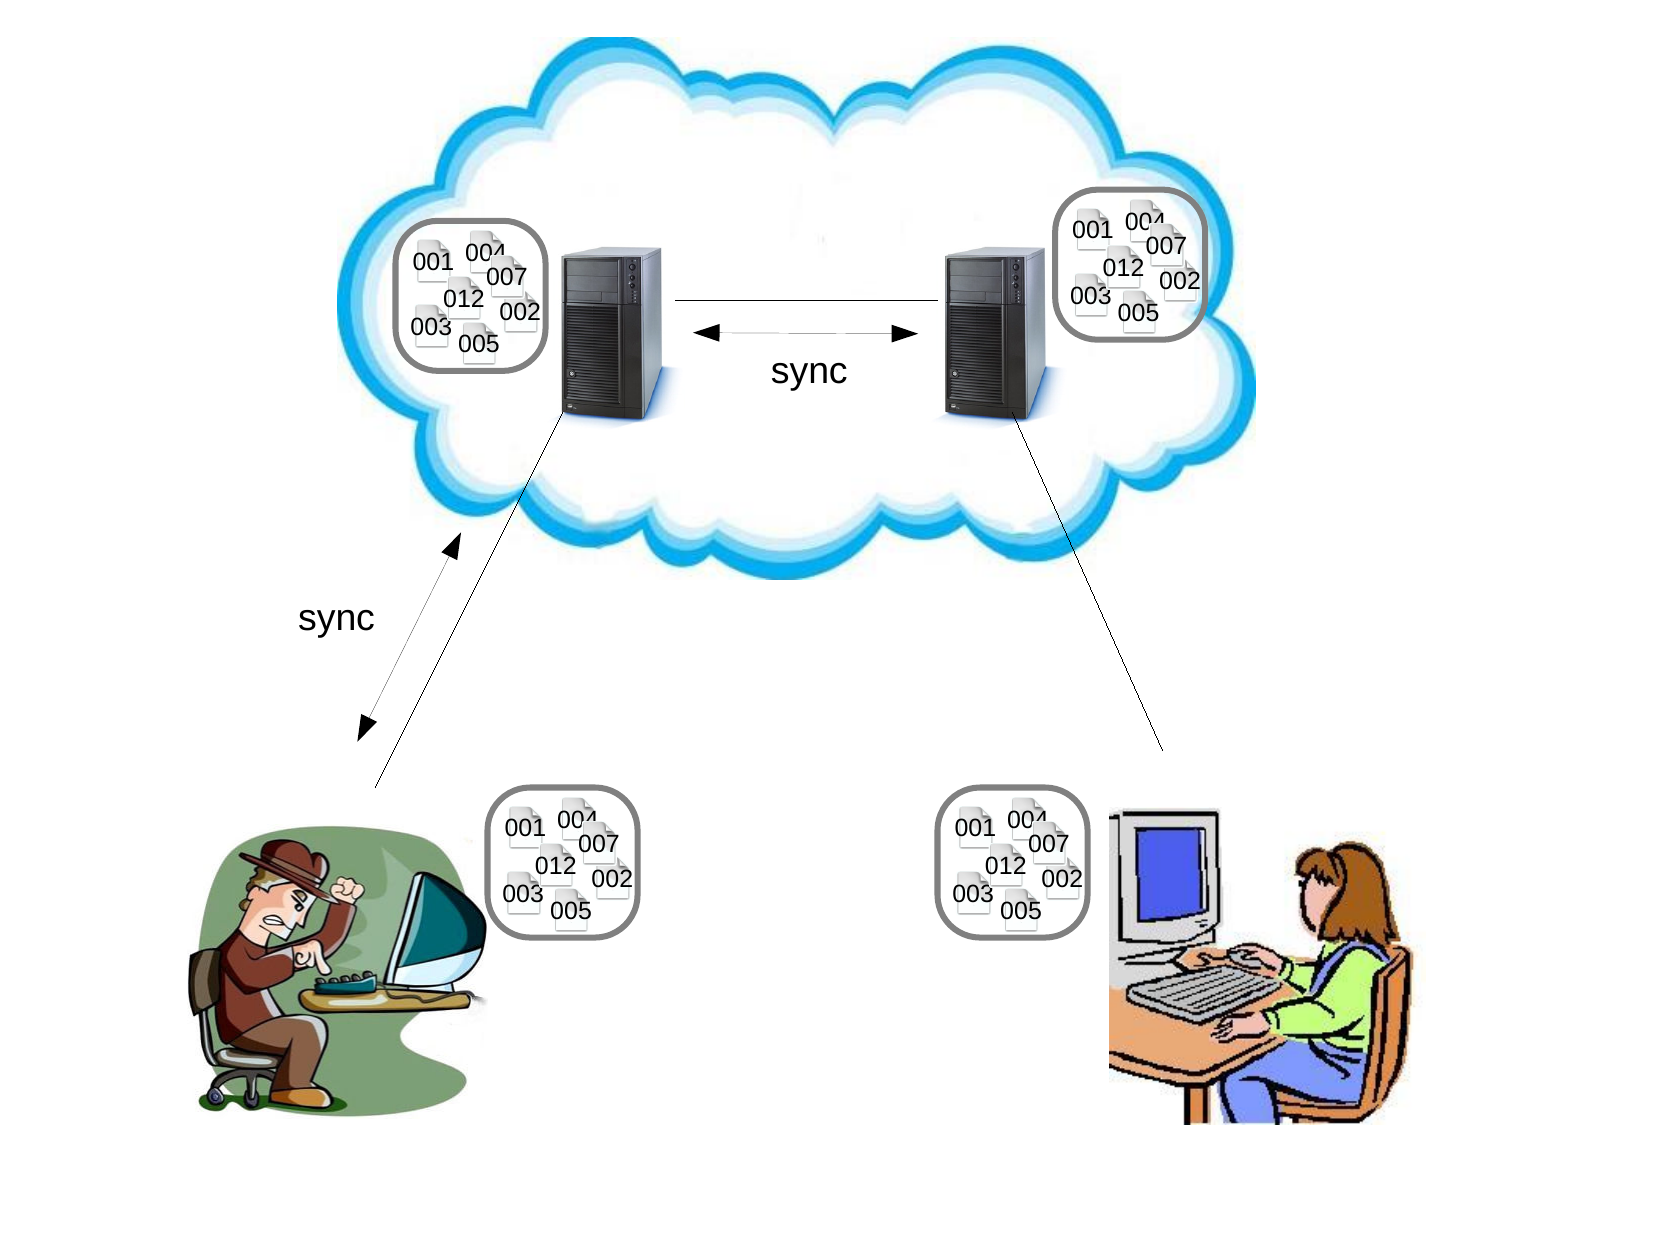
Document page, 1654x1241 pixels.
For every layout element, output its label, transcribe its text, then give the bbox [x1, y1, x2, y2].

picture [501, 797, 635, 933]
text_box sync [283, 588, 391, 647]
picture [337, 37, 1256, 580]
picture [187, 824, 488, 1119]
text_box sync [756, 341, 863, 400]
picture [1109, 807, 1426, 1126]
picture [951, 797, 1085, 933]
